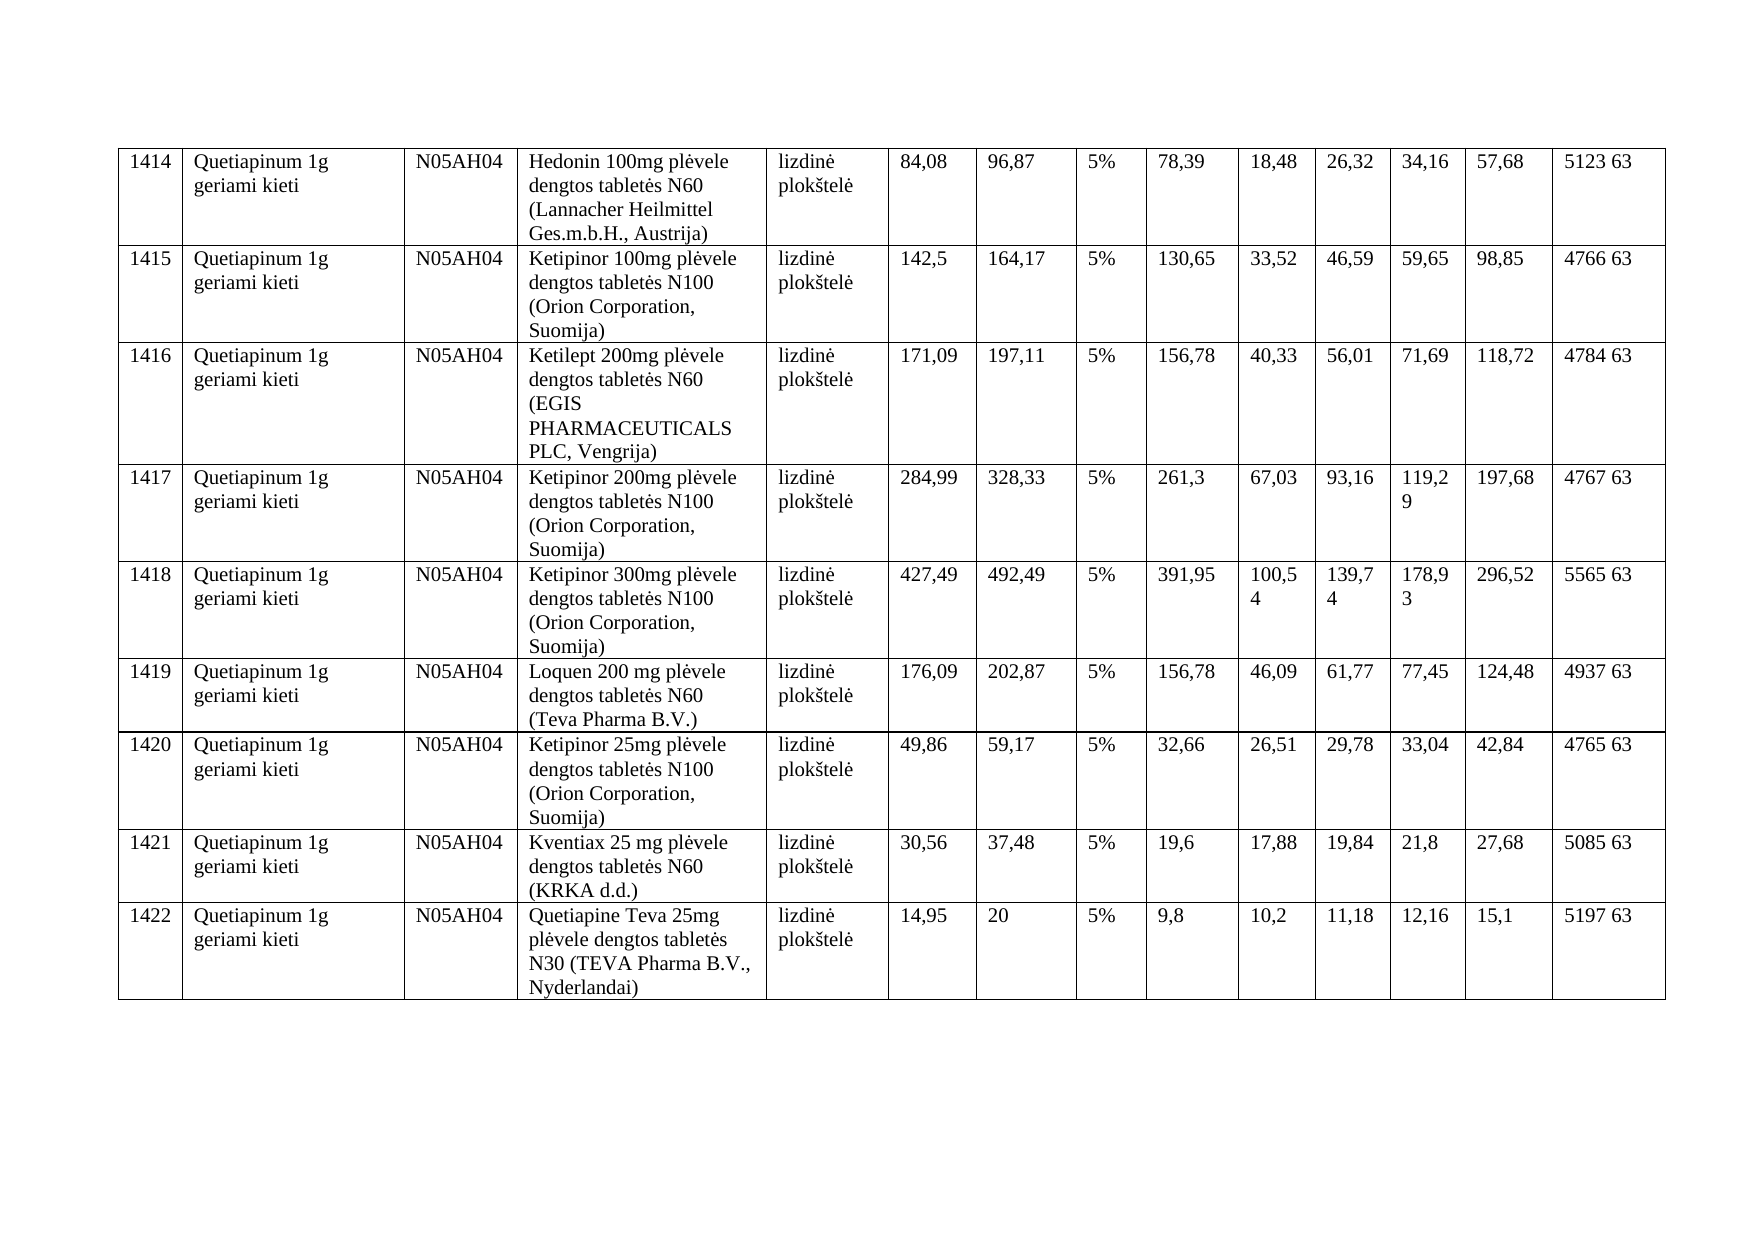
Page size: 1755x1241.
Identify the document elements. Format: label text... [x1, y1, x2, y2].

table_cell 4767 63 [1553, 465, 1665, 561]
table_cell 17,88 [1239, 830, 1315, 902]
table_cell 1414 [119, 149, 182, 245]
table_cell 21,8 [1391, 830, 1465, 902]
table_cell 59,65 [1391, 246, 1465, 342]
table_cell 49,86 [889, 733, 976, 829]
table_cell lizdinė plokštelė [767, 465, 888, 561]
table_cell 156,78 [1147, 659, 1238, 731]
table_cell 1415 [119, 246, 182, 342]
table_cell 46,59 [1316, 246, 1390, 342]
table_cell 93,16 [1316, 465, 1390, 561]
table_cell 26,51 [1239, 733, 1315, 829]
table_cell lizdinė plokštelė [767, 659, 888, 731]
table_cell lizdinė plokštelė [767, 246, 888, 342]
table_cell 5085 63 [1553, 830, 1665, 902]
table_cell 171,09 [889, 343, 976, 463]
table_cell 139,74 [1316, 562, 1390, 658]
table_cell lizdinė plokštelė [767, 149, 888, 245]
table_cell 96,87 [977, 149, 1076, 245]
table_cell lizdinė plokštelė [767, 830, 888, 902]
table_cell 142,5 [889, 246, 976, 342]
table_cell 40,33 [1239, 343, 1315, 463]
table_cell 328,33 [977, 465, 1076, 561]
table_cell Quetiapinum 1g geriami kieti [183, 903, 404, 999]
table_cell 284,99 [889, 465, 976, 561]
table_cell 37,48 [977, 830, 1076, 902]
table_cell 1419 [119, 659, 182, 731]
table_cell 11,18 [1316, 903, 1390, 999]
table_cell 5197 63 [1553, 903, 1665, 999]
table_cell 124,48 [1466, 659, 1552, 731]
table_cell 77,45 [1391, 659, 1465, 731]
table_cell N05AH04 [405, 149, 517, 245]
table_cell 176,09 [889, 659, 976, 731]
table_cell 20 [977, 903, 1076, 999]
table_cell N05AH04 [405, 659, 517, 731]
table_cell 57,68 [1466, 149, 1552, 245]
table_cell Quetiapinum 1g geriami kieti [183, 465, 404, 561]
table_cell 492,49 [977, 562, 1076, 658]
table_cell 1422 [119, 903, 182, 999]
table_cell 26,32 [1316, 149, 1390, 245]
table_cell 5% [1077, 562, 1146, 658]
table_cell 156,78 [1147, 343, 1238, 463]
table_cell lizdinė plokštelė [767, 903, 888, 999]
table_cell lizdinė plokštelė [767, 343, 888, 463]
table_cell 5% [1077, 903, 1146, 999]
table_cell 14,95 [889, 903, 976, 999]
table_cell 1420 [119, 733, 182, 829]
table_cell 5% [1077, 465, 1146, 561]
table_cell 197,11 [977, 343, 1076, 463]
table_cell 27,68 [1466, 830, 1552, 902]
table_cell 118,72 [1466, 343, 1552, 463]
table_cell Quetiapinum 1g geriami kieti [183, 830, 404, 902]
table_cell Quetiapinum 1g geriami kieti [183, 246, 404, 342]
table_cell 5% [1077, 246, 1146, 342]
table_cell Kventiax 25 mg plėvele dengtos tabletės N60 (KRKA d.d.) [518, 830, 766, 902]
table_cell 164,17 [977, 246, 1076, 342]
table_cell 197,68 [1466, 465, 1552, 561]
table_cell 15,1 [1466, 903, 1552, 999]
table_cell 130,65 [1147, 246, 1238, 342]
table_cell 12,16 [1391, 903, 1465, 999]
table_cell 296,52 [1466, 562, 1552, 658]
table_cell 391,95 [1147, 562, 1238, 658]
table_cell Quetiapine Teva 25mg plėvele dengtos tabletės N30 (TEVA Pharma B.V., Nyderlandai) [518, 903, 766, 999]
table_cell 42,84 [1466, 733, 1552, 829]
table_cell 33,52 [1239, 246, 1315, 342]
table_cell 202,87 [977, 659, 1076, 731]
table_cell N05AH04 [405, 733, 517, 829]
table_cell Quetiapinum 1g geriami kieti [183, 562, 404, 658]
table_cell 98,85 [1466, 246, 1552, 342]
table_cell 5% [1077, 659, 1146, 731]
table_cell 67,03 [1239, 465, 1315, 561]
table_cell 1421 [119, 830, 182, 902]
table_cell 10,2 [1239, 903, 1315, 999]
table_cell Ketilept 200mg plėvele dengtos tabletės N60 (EGIS PHARMACEUTICALS PLC, Vengrija) [518, 343, 766, 463]
table_cell N05AH04 [405, 465, 517, 561]
table_cell 119,29 [1391, 465, 1465, 561]
table_cell Ketipinor 25mg plėvele dengtos tabletės N100 (Orion Corporation, Suomija) [518, 733, 766, 829]
table_cell 427,49 [889, 562, 976, 658]
table_cell Loquen 200 mg plėvele dengtos tabletės N60 (Teva Pharma B.V.) [518, 659, 766, 731]
table_cell 56,01 [1316, 343, 1390, 463]
table_cell 84,08 [889, 149, 976, 245]
table_cell 4766 63 [1553, 246, 1665, 342]
table_cell N05AH04 [405, 903, 517, 999]
table_cell 30,56 [889, 830, 976, 902]
table_cell 261,3 [1147, 465, 1238, 561]
table_cell 4765 63 [1553, 733, 1665, 829]
table_cell 1416 [119, 343, 182, 463]
table_cell 61,77 [1316, 659, 1390, 731]
table_cell 9,8 [1147, 903, 1238, 999]
table_cell 5565 63 [1553, 562, 1665, 658]
table_cell Ketipinor 200mg plėvele dengtos tabletės N100 (Orion Corporation, Suomija) [518, 465, 766, 561]
table_cell 100,54 [1239, 562, 1315, 658]
table_cell N05AH04 [405, 246, 517, 342]
table_cell 71,69 [1391, 343, 1465, 463]
table_cell Quetiapinum 1g geriami kieti [183, 733, 404, 829]
table_cell Hedonin 100mg plėvele dengtos tabletės N60 (Lannacher Heilmittel Ges.m.b.H., Austrija) [518, 149, 766, 245]
table_cell 46,09 [1239, 659, 1315, 731]
table_cell N05AH04 [405, 830, 517, 902]
table_cell 5123 63 [1553, 149, 1665, 245]
table_cell 5% [1077, 733, 1146, 829]
table_cell lizdinė plokštelė [767, 562, 888, 658]
table_cell 78,39 [1147, 149, 1238, 245]
table_cell 1418 [119, 562, 182, 658]
table_cell 29,78 [1316, 733, 1390, 829]
table_cell Quetiapinum 1g geriami kieti [183, 343, 404, 463]
table_cell Quetiapinum 1g geriami kieti [183, 659, 404, 731]
table_cell 5% [1077, 149, 1146, 245]
table_cell 4937 63 [1553, 659, 1665, 731]
table_cell 33,04 [1391, 733, 1465, 829]
table_cell 178,93 [1391, 562, 1465, 658]
table_cell Ketipinor 300mg plėvele dengtos tabletės N100 (Orion Corporation, Suomija) [518, 562, 766, 658]
table_cell lizdinė plokštelė [767, 733, 888, 829]
table_cell 32,66 [1147, 733, 1238, 829]
table_cell Ketipinor 100mg plėvele dengtos tabletės N100 (Orion Corporation, Suomija) [518, 246, 766, 342]
table_cell 1417 [119, 465, 182, 561]
table_cell 5% [1077, 830, 1146, 902]
table_cell 34,16 [1391, 149, 1465, 245]
table_cell N05AH04 [405, 562, 517, 658]
table_cell 4784 63 [1553, 343, 1665, 463]
table_cell 59,17 [977, 733, 1076, 829]
table_cell Quetiapinum 1g geriami kieti [183, 149, 404, 245]
table_cell 19,6 [1147, 830, 1238, 902]
table_cell 5% [1077, 343, 1146, 463]
table_cell N05AH04 [405, 343, 517, 463]
table_cell 18,48 [1239, 149, 1315, 245]
table_cell 19,84 [1316, 830, 1390, 902]
